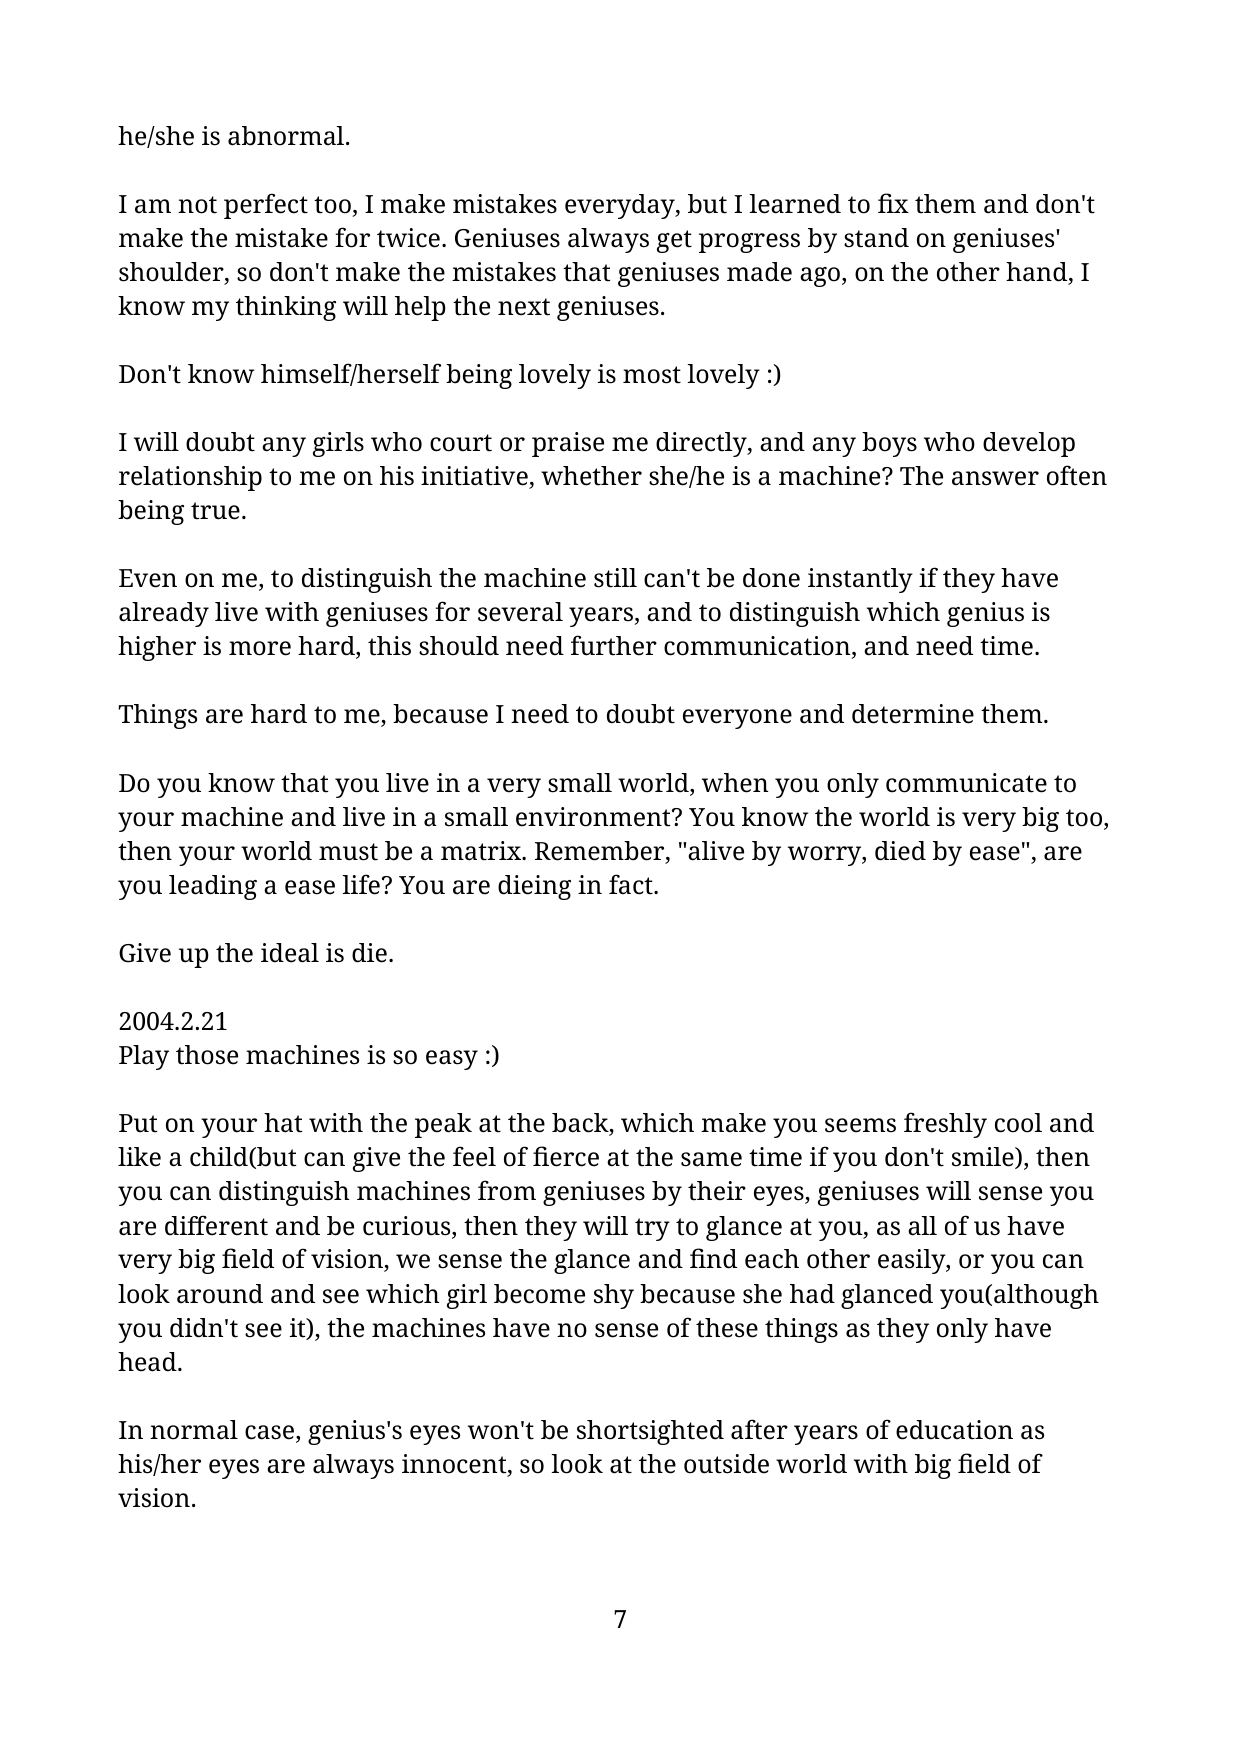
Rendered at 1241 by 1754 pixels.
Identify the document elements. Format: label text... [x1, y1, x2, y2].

text Do you know that you live in a very small world, when you only communicate to your machine and live in a small environment? You know the world is very big too, then your world must be a matrix. Remember, "alive by worry, died by ease", are you leading a ease life? You are dieing in fact. [118, 765, 1122, 902]
text Give up the ideal is die. [118, 936, 1122, 970]
text I am not perfect too, I make mistakes everyday, but I learned to fix them and don't make the mistake for twice. Geniuses always get progress by stand on geniuses' shoulder, so don't make the mistakes that geniuses made ago, on the other hand, I know my thinking will help the next geniuses. [118, 186, 1122, 322]
text Even on me, to distinguish the machine still can't be done instantly if they have already live with geniuses for several years, and to distinguish which genius is higher is more hard, this should need further communication, and need time. [118, 561, 1122, 663]
text Play those machines is so easy :) [118, 1038, 1122, 1072]
text he/she is abnormal. [118, 118, 1122, 152]
text In normal case, genius's eyes won't be shortsighted after years of education as his/her eyes are always innocent, so look at the outside world with big field of vision. [118, 1412, 1122, 1515]
text Put on your hat with the peak at the back, which make you seems freshly cool and like a child(but can give the feel of fierce at the same time if you don't smile), then you can distinguish machines from geniuses by their eyes, geniuses will sense you are different and be curious, then they will try to glance at you, as all of us have very big field of vision, we sense the glance and find each other easily, or you can look around and see which girl become shy because she had glanced you(although you didn't see it), the machines have no sense of these things as they only have head. [118, 1106, 1122, 1378]
text 2004.2.21 [118, 1004, 1122, 1038]
text I will doubt any girls who court or praise me directly, and any boys who develop relationship to me on his initiative, whether she/he is a machine? The answer often being true. [118, 425, 1122, 527]
text Don't know himself/herself being lovely is most lovely :) [118, 357, 1122, 391]
text Things are hard to me, because I need to doubt everyone and determine them. [118, 697, 1122, 731]
